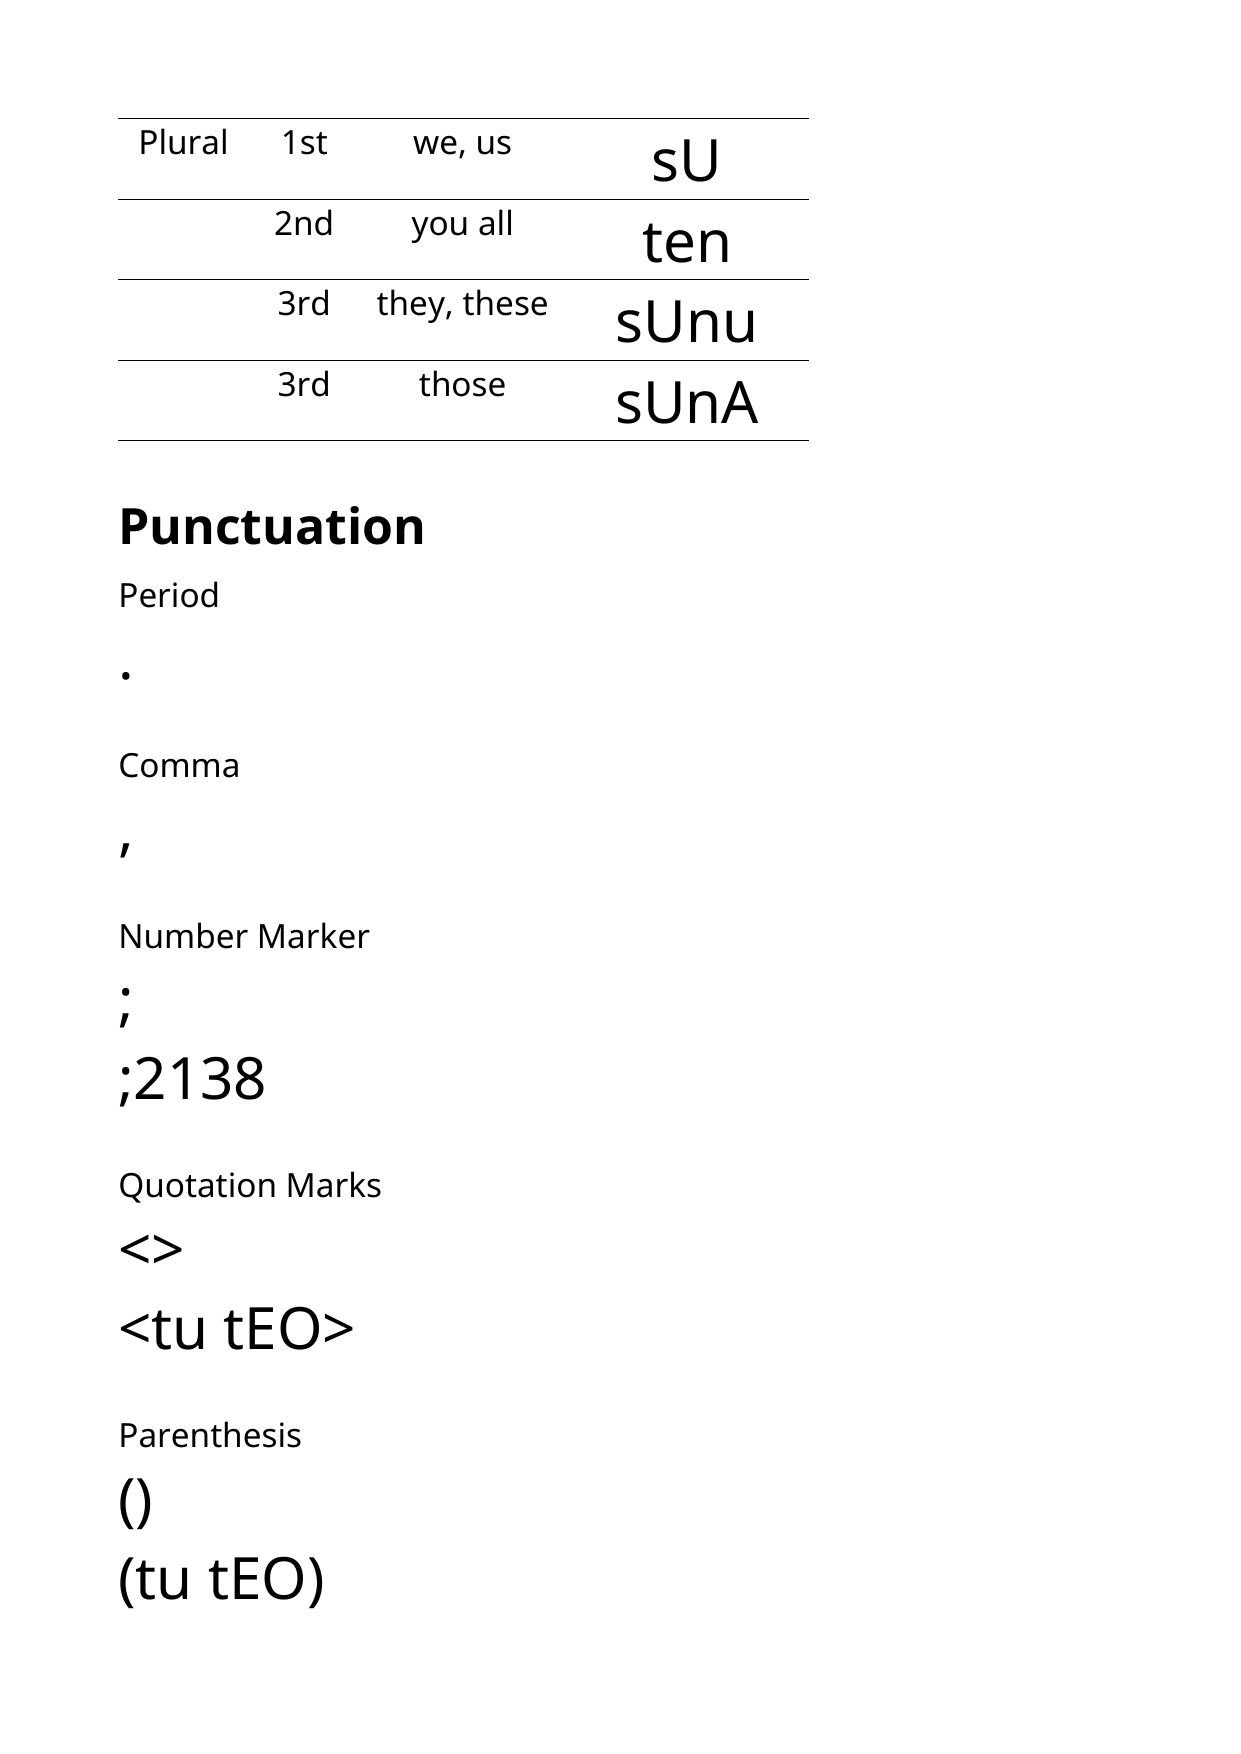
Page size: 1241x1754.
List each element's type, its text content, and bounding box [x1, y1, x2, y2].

table_cell those [360, 361, 565, 440]
text Parenthesis [118, 1412, 1122, 1457]
text <> [118, 1208, 1122, 1287]
text (tu tEO) [118, 1537, 1122, 1616]
table_cell 2nd [248, 200, 360, 279]
table_cell they, these [360, 280, 565, 360]
text () [118, 1457, 1122, 1537]
table_cell [118, 200, 248, 279]
table_cell [118, 361, 248, 440]
table_cell sU [565, 119, 808, 199]
subtitle Punctuation [118, 491, 1122, 559]
table_cell you all [360, 200, 565, 279]
text Period [118, 572, 1122, 617]
text Number Marker [118, 912, 1122, 958]
table_cell sUnu [565, 280, 808, 360]
table_cell we, us [360, 119, 565, 199]
text Comma [118, 742, 1122, 788]
text , [118, 788, 1122, 867]
table_cell [118, 280, 248, 360]
table_cell sUnA [565, 361, 808, 440]
text . [118, 617, 1122, 697]
table_cell 3rd [248, 280, 360, 360]
table_cell 1st [248, 119, 360, 199]
text Quotation Marks [118, 1162, 1122, 1208]
table_cell ten [565, 200, 808, 279]
text <tu tEO> [118, 1287, 1122, 1367]
table_cell 3rd [248, 361, 360, 440]
table_cell Plural [118, 119, 248, 199]
text ; [118, 958, 1122, 1037]
text ;2138 [118, 1037, 1122, 1117]
